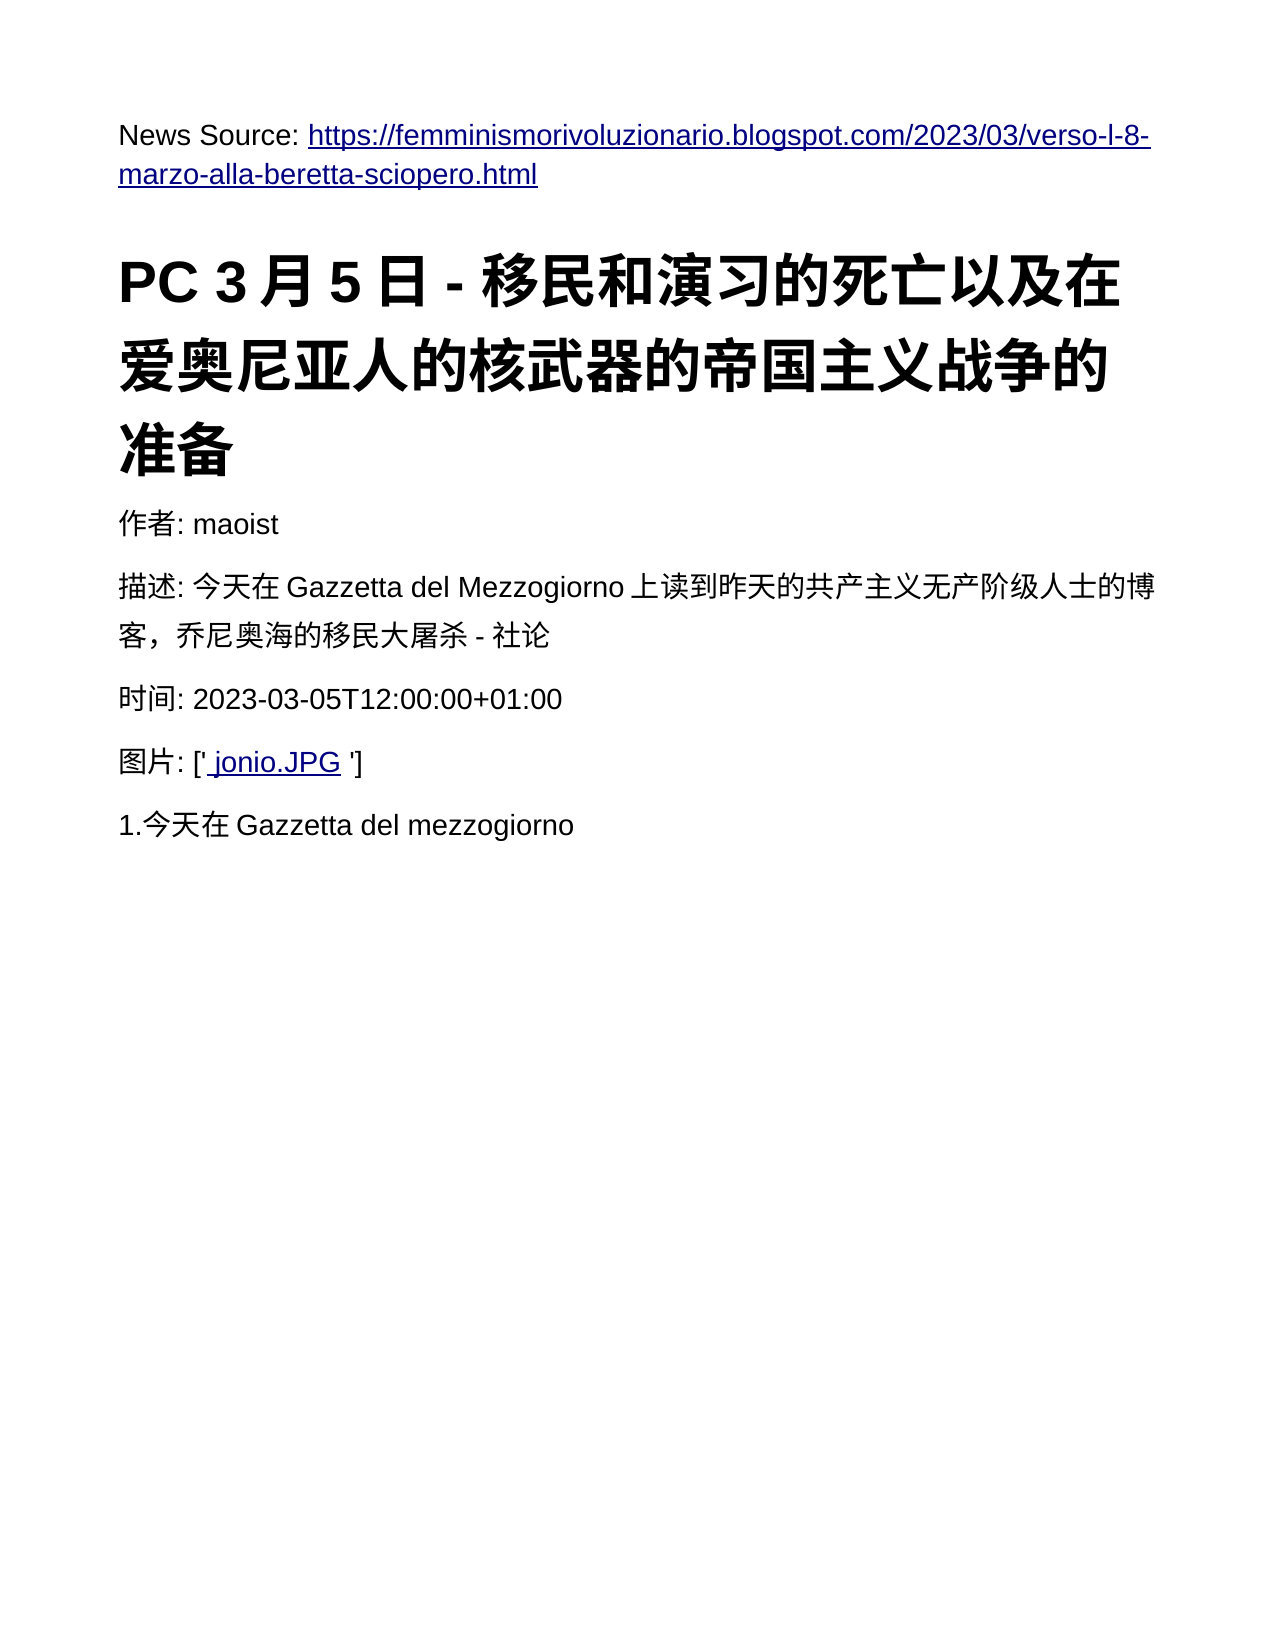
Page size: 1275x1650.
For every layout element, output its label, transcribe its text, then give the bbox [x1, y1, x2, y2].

subtitle PC 3月5日 - 移民和演习的死亡以及在爱奥尼亚人的核武器的帝国主义战争的准备 [118, 235, 1157, 488]
text 1.今天在Gazzetta del mezzogiorno [118, 802, 1157, 844]
text 描述: 今天在Gazzetta del Mezzogiorno上读到昨天的共产主义无产阶级人士的博客，乔尼奥海的移民大屠杀 - 社论 [118, 564, 1157, 655]
text 图片: [' jonio.JPG '] [118, 739, 1157, 781]
text News Source: https://femminismorivoluzionario.blogspot.com/2023/03/verso-l-8-marzo-alla-beretta-sciopero.html [118, 118, 1157, 190]
text 作者: maoist [118, 501, 1157, 543]
text 时间: 2023-03-05T12:00:00+01:00 [118, 676, 1157, 718]
